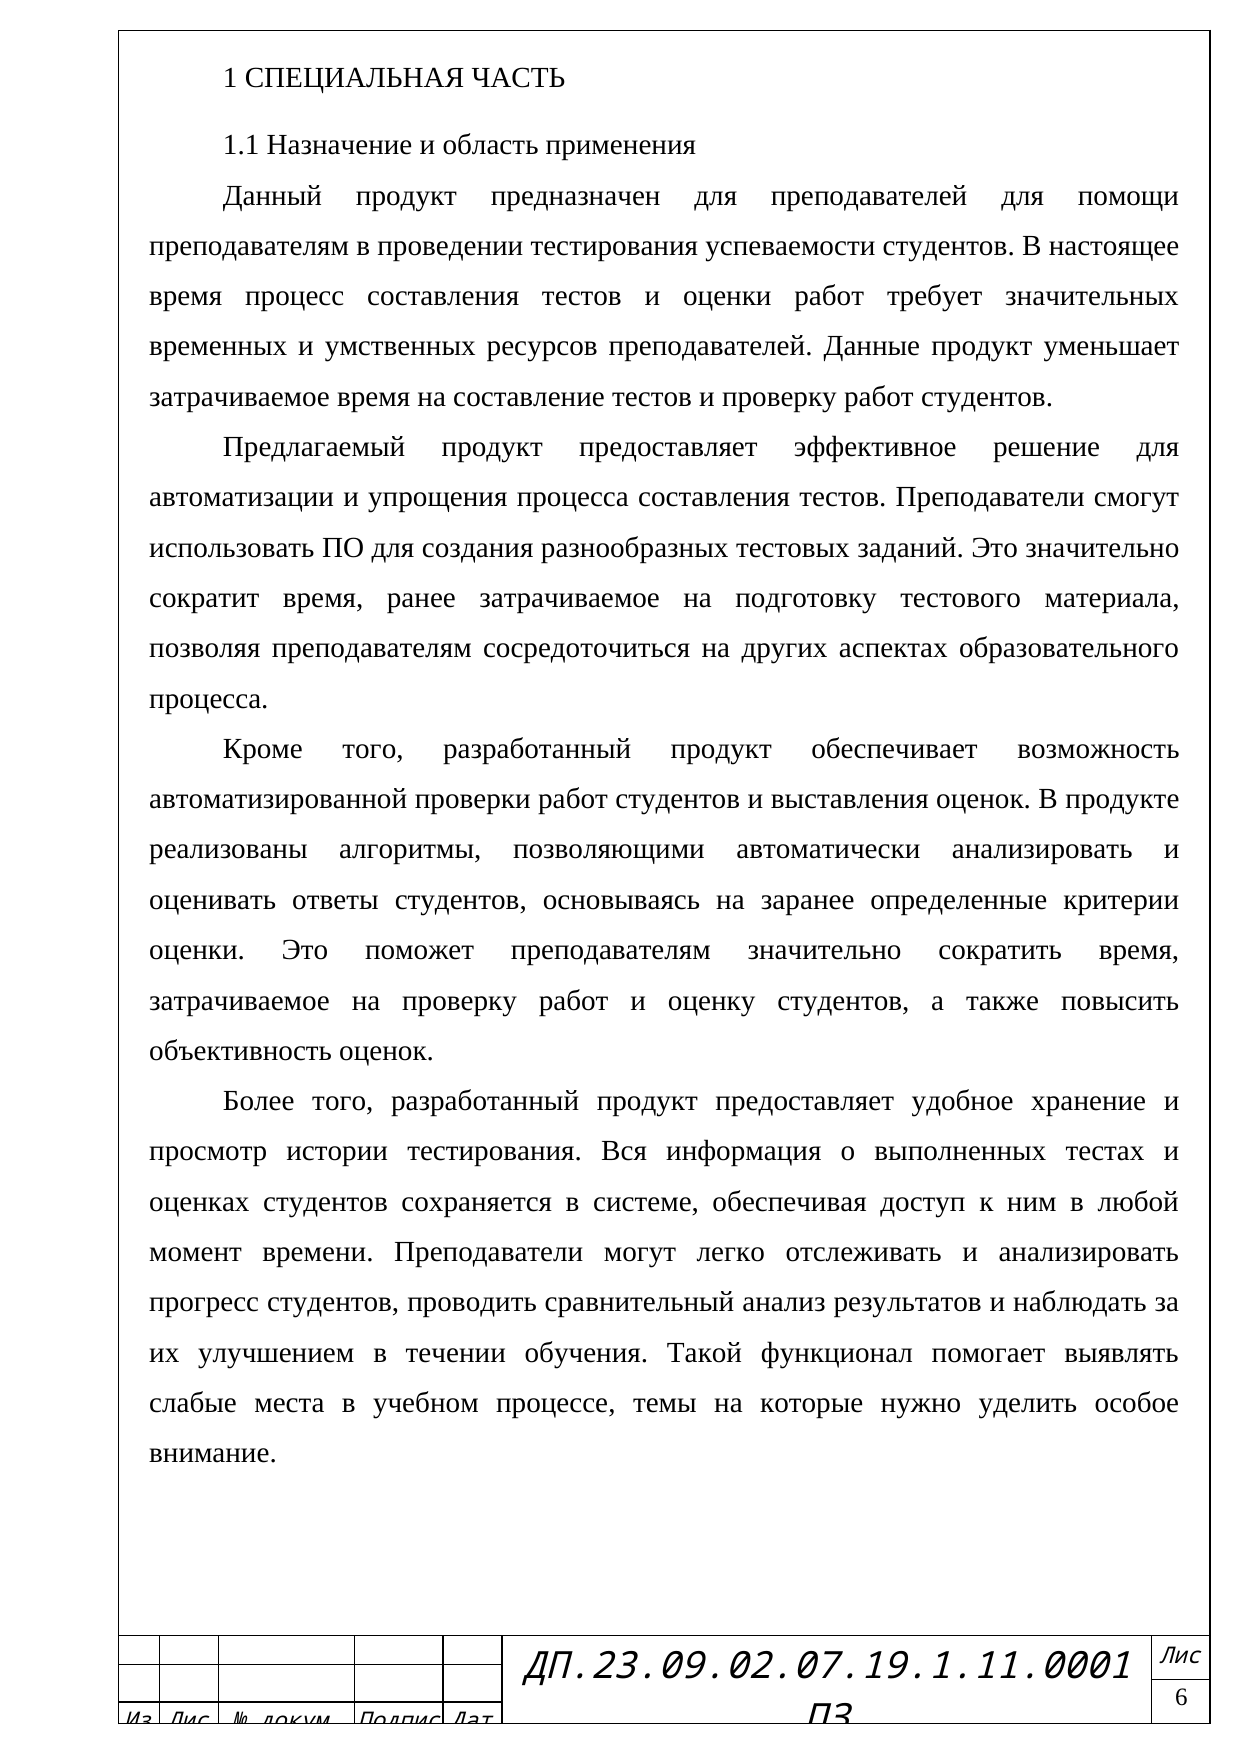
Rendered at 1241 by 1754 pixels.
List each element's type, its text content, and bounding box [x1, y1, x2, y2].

title 1 СПЕЦИАЛЬНАЯ ЧАСТЬ [223, 60, 1180, 94]
text Кроме того, разработанный продукт обеспечивает возможность автоматизированной проверки работ студентов и выставления оценок. В продукте реализованы алгоритмы, позволяющими автоматически анализировать и оценивать ответы студентов, основываясь на заранее определенные критерии оценки. Это поможет преподавателям значительно сократить время, затрачиваемое на проверку работ и оценку студентов, а также повысить объективность оценок. [149, 731, 1180, 1066]
text Предлагаемый продукт предоставляет эффективное решение для автоматизации и упрощения процесса составления тестов. Преподаватели смогут использовать ПО для создания разнообразных тестовых заданий. Это значительно сократит время, ранее затрачиваемое на подготовку тестового материала, позволяя преподавателям сосредоточиться на других аспектах образовательного процесса. [149, 429, 1180, 714]
text Данный продукт предназначен для преподавателей для помощи преподавателям в проведении тестирования успеваемости студентов. В настоящее время процесс составления тестов и оценки работ требует значительных временных и умственных ресурсов преподавателей. Данные продукт уменьшает затрачиваемое время на составление тестов и проверку работ студентов. [149, 178, 1180, 412]
subtitle 1.1 Назначение и область применения [149, 127, 1180, 161]
text Более того, разработанный продукт предоставляет удобное хранение и просмотр истории тестирования. Вся информация о выполненных тестах и оценках студентов сохраняется в системе, обеспечивая доступ к ним в любой момент времени. Преподаватели могут легко отслеживать и анализировать прогресс студентов, проводить сравнительный анализ результатов и наблюдать за их улучшением в течении обучения. Такой функционал помогает выявлять слабые места в учебном процессе, темы на которые нужно уделить особое внимание. [149, 1083, 1180, 1469]
